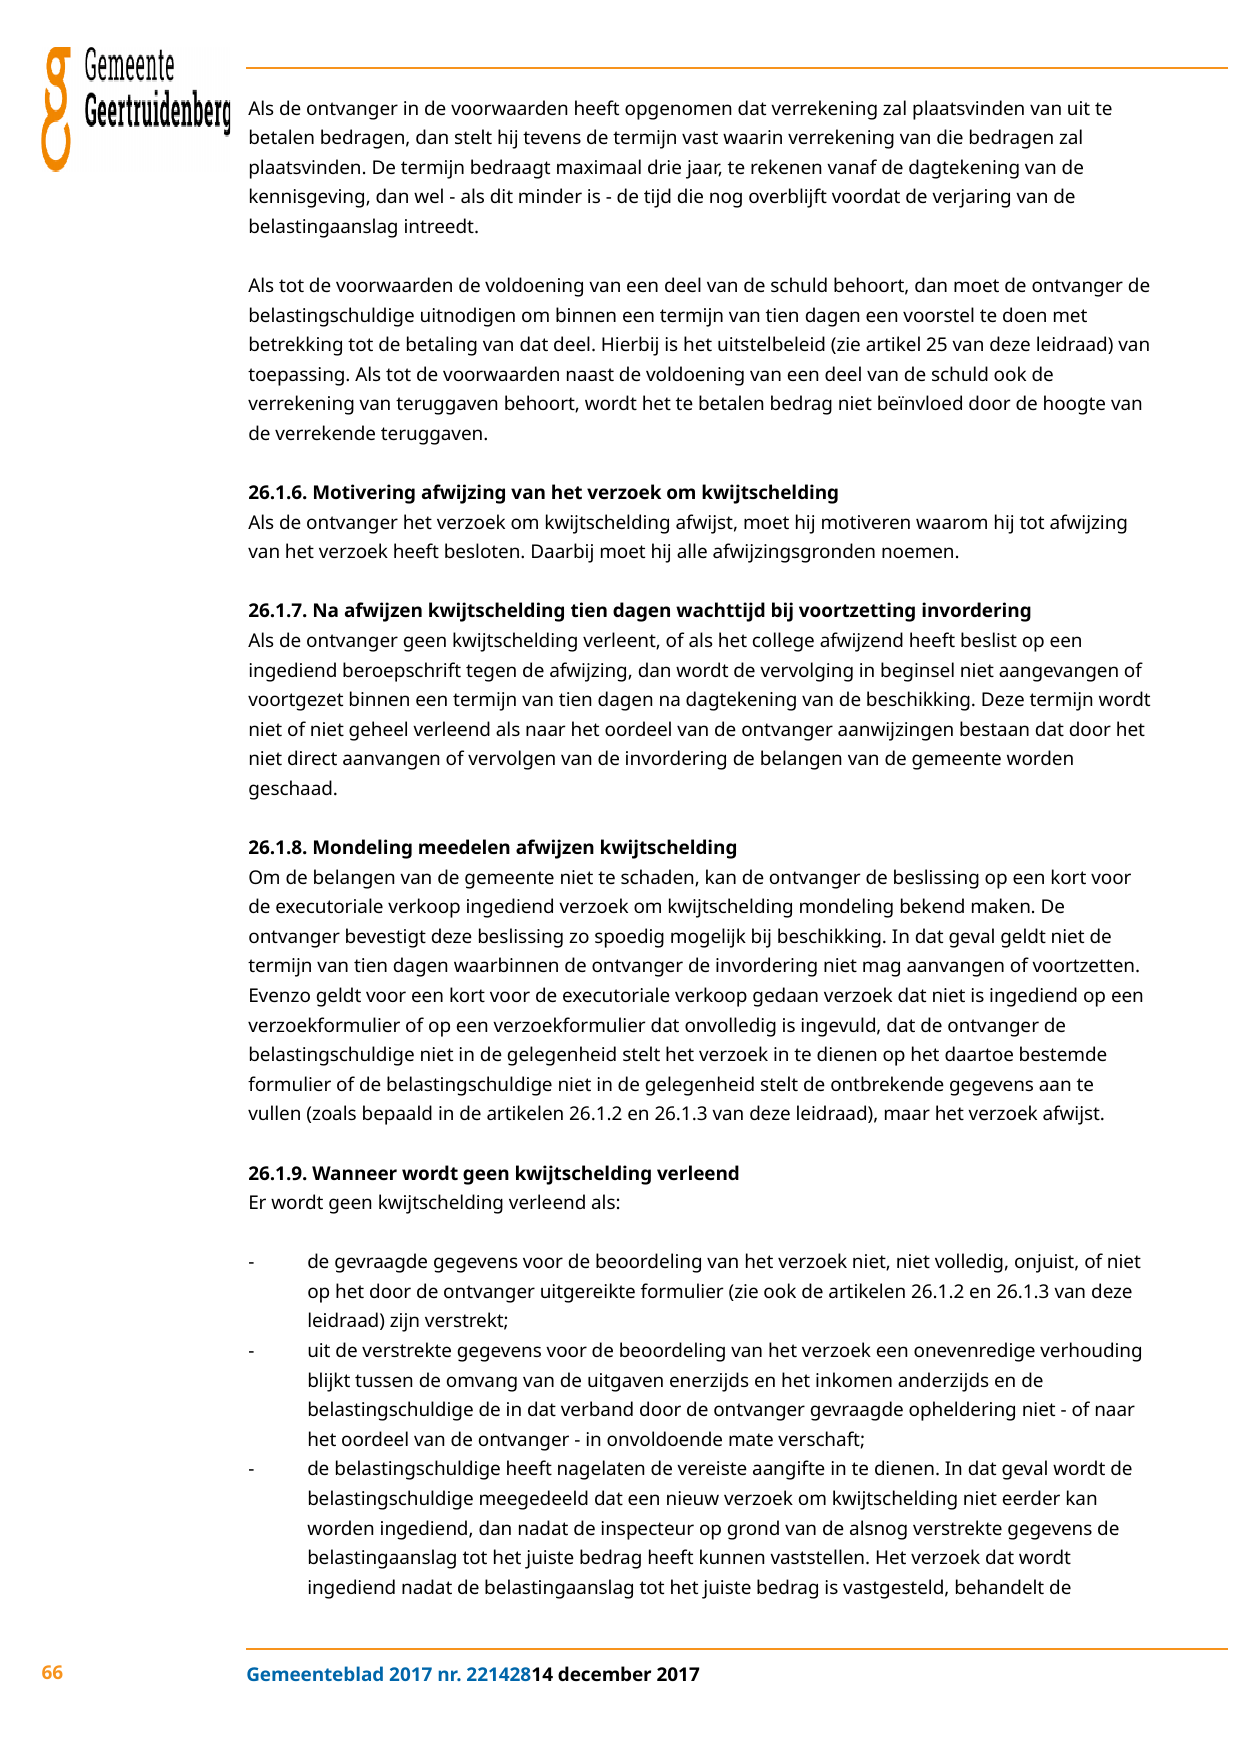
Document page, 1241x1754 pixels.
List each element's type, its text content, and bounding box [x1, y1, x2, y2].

picture [41, 47, 231, 172]
text Er wordt geen kwijtschelding verleend als: [248, 1189, 1152, 1215]
text 26.1.9. Wanneer wordt geen kwijtschelding verleend [248, 1160, 1152, 1186]
text Als de ontvanger het verzoek om kwijtschelding afwijst, moet hij motiveren waarom hij tot afwijzing van het verzoek heeft besloten. Daarbij moet hij alle afwijzingsgronden noemen. [248, 509, 1152, 564]
text Als tot de voorwaarden de voldoening van een deel van de schuld behoort, dan moet de ontvanger de belastingschuldige uitnodigen om binnen een termijn van tien dagen een voorstel te doen met betrekking tot de betaling van dat deel. Hierbij is het uitstelbeleid (zie artikel 25 van deze leidraad) van toepassing. Als tot de voorwaarden naast de voldoening van een deel van de schuld ook de verrekening van teruggaven behoort, wordt het te betalen bedrag niet beïnvloed door de hoogte van de verrekende teruggaven. [248, 272, 1152, 446]
list uit de verstrekte gegevens voor de beoordeling van het verzoek een onevenredige verhouding blijkt tussen de omvang van de uitgaven enerzijds en het inkomen anderzijds en de belastingschuldige de in dat verband door de ontvanger gevraagde opheldering niet - of naar het oordeel van de ontvanger - in onvoldoende mate verschaft; [248, 1337, 1152, 1452]
list de gevraagde gegevens voor de beoordeling van het verzoek niet, niet volledig, onjuist, of niet op het door de ontvanger uitgereikte formulier (zie ook de artikelen 26.1.2 en 26.1.3 van deze leidraad) zijn verstrekt; [248, 1248, 1152, 1333]
text 26.1.6. Motivering afwijzing van het verzoek om kwijtschelding [248, 479, 1152, 505]
text 26.1.7. Na afwijzen kwijtschelding tien dagen wachttijd bij voortzetting invordering [248, 598, 1152, 623]
text Als de ontvanger geen kwijtschelding verleent, of als het college afwijzend heeft beslist op een ingediend beroepschrift tegen de afwijzing, dan wordt de vervolging in beginsel niet aangevangen of voortgezet binnen een termijn van tien dagen na dagtekening van de beschikking. Deze termijn wordt niet of niet geheel verleend als naar het oordeel van de ontvanger aanwijzingen bestaan dat door het niet direct aanvangen of vervolgen van de invordering de belangen van de gemeente worden geschaad. [248, 627, 1152, 801]
text 26.1.8. Mondeling meedelen afwijzen kwijtschelding [248, 834, 1152, 860]
list de belastingschuldige heeft nagelaten de vereiste aangifte in te dienen. In dat geval wordt de belastingschuldige meegedeeld dat een nieuw verzoek om kwijtschelding niet eerder kan worden ingediend, dan nadat de inspecteur op grond van de alsnog verstrekte gegevens de belastingaanslag tot het juiste bedrag heeft kunnen vaststellen. Het verzoek dat wordt ingediend nadat de belastingaanslag tot het juiste bedrag is vastgesteld, behandelt de [248, 1456, 1152, 1600]
text Als de ontvanger in de voorwaarden heeft opgenomen dat verrekening zal plaatsvinden van uit te betalen bedragen, dan stelt hij tevens de termijn vast waarin verrekening van die bedragen zal plaatsvinden. De termijn bedraagt maximaal drie jaar, te rekenen vanaf de dagtekening van de kennisgeving, dan wel - als dit minder is - de tijd die nog overblijft voordat de verjaring van de belastingaanslag intreedt. [248, 95, 1152, 239]
text Evenzo geldt voor een kort voor de executoriale verkoop gedaan verzoek dat niet is ingediend op een verzoekformulier of op een verzoekformulier dat onvolledig is ingevuld, dat de ontvanger de belastingschuldige niet in de gelegenheid stelt het verzoek in te dienen op het daartoe bestemde formulier of de belastingschuldige niet in de gelegenheid stelt de ontbrekende gegevens aan te vullen (zoals bepaald in de artikelen 26.1.2 en 26.1.3 van deze leidraad), maar het verzoek afwijst. [248, 982, 1152, 1126]
text Om de belangen van de gemeente niet te schaden, kan de ontvanger de beslissing op een kort voor de executoriale verkoop ingediend verzoek om kwijtschelding mondeling bekend maken. De ontvanger bevestigt deze beslissing zo spoedig mogelijk bij beschikking. In dat geval geldt niet de termijn van tien dagen waarbinnen de ontvanger de invordering niet mag aanvangen of voortzetten. [248, 864, 1152, 978]
